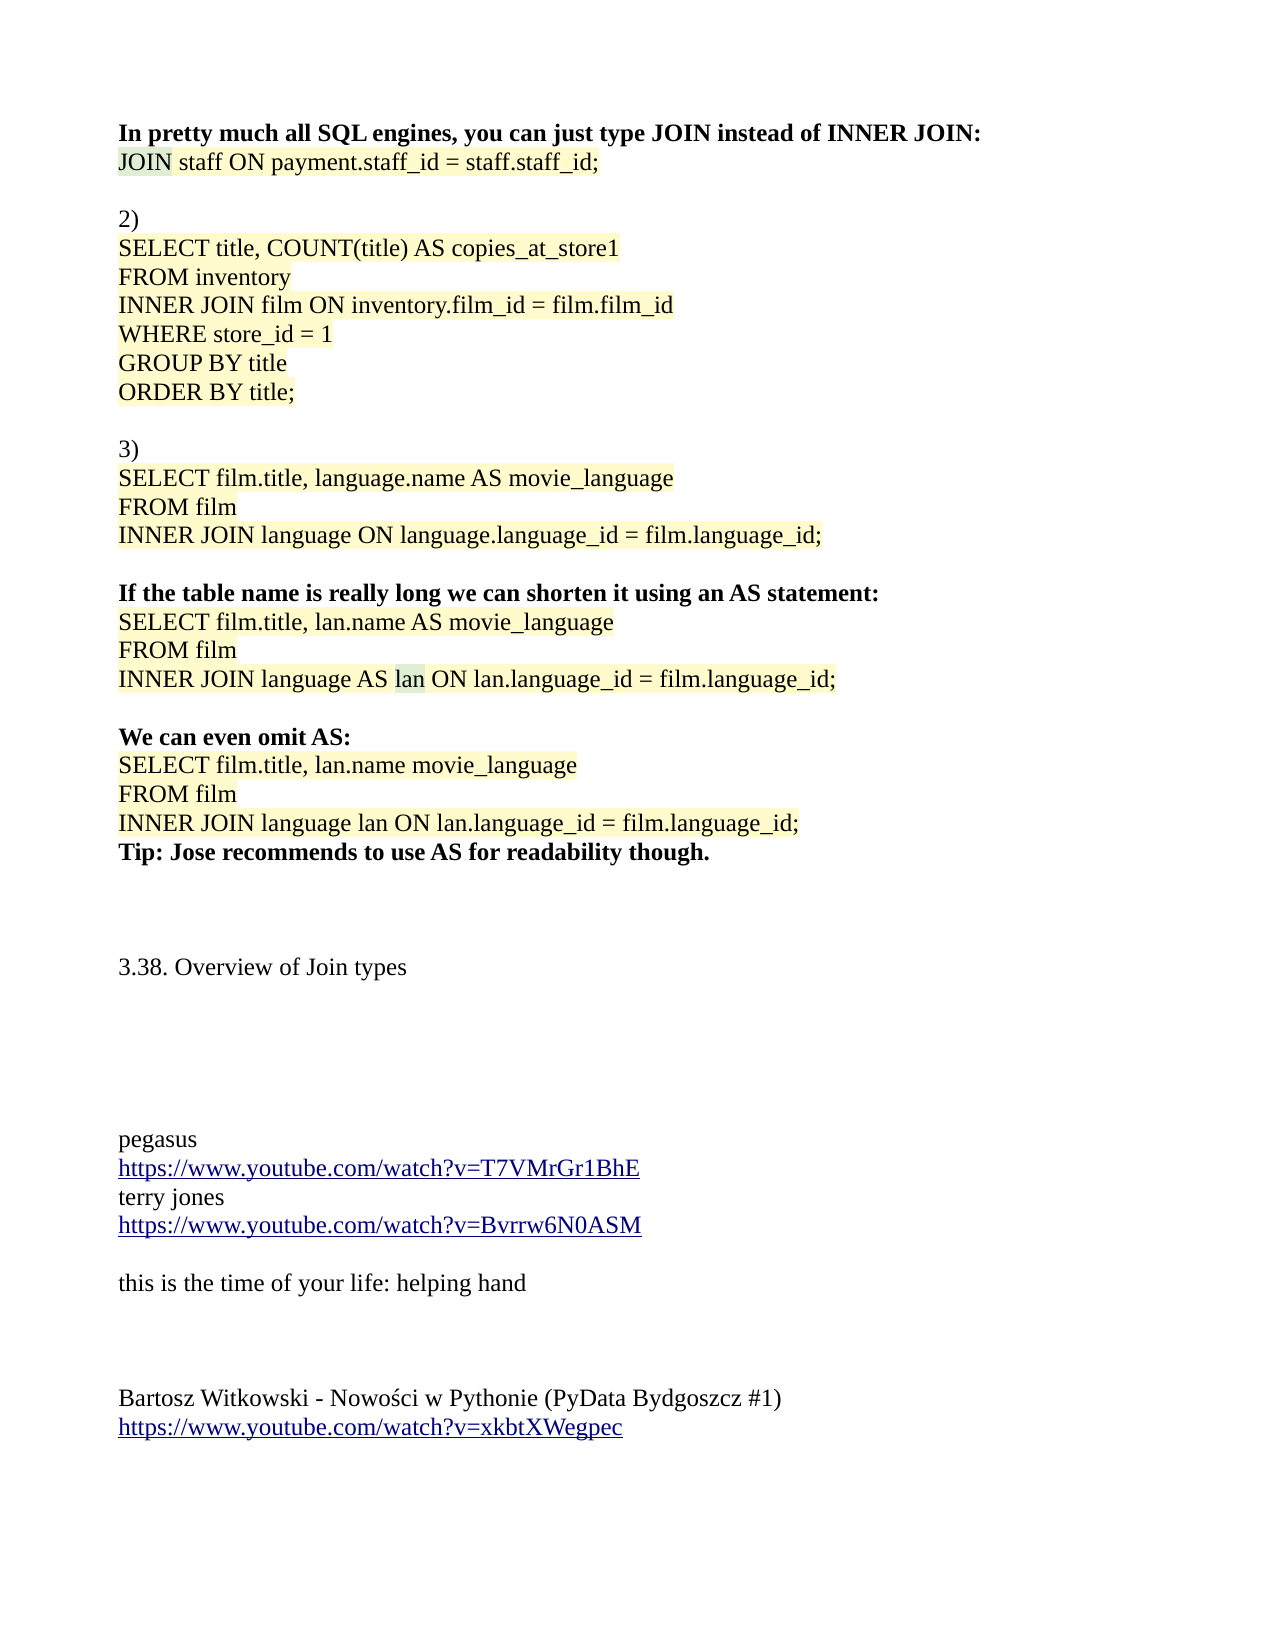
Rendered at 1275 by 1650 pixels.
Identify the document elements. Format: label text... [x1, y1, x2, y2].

text SELECT film.title, lan.name movie_language [118, 751, 1157, 779]
text https://www.youtube.com/watch?v=xkbtXWegpec [118, 1412, 1157, 1441]
text FROM film [118, 636, 1157, 664]
text this is the time of your life: helping hand [118, 1268, 1157, 1297]
text WHERE store_id = 1 [118, 319, 1157, 348]
text JOIN staff ON payment.staff_id = staff.staff_id; [118, 147, 1157, 176]
text Bartosz Witkowski - Nowości w Pythonie (PyData Bydgoszcz #1) [118, 1383, 1157, 1412]
text https://www.youtube.com/watch?v=T7VMrGr1BhE [118, 1153, 1157, 1182]
text INNER JOIN language AS lan ON lan.language_id = film.language_id; [118, 664, 1157, 693]
text FROM film [118, 492, 1157, 521]
text 3.38. Overview of Join types [118, 952, 1157, 981]
text 2) [118, 204, 1157, 233]
text SELECT film.title, language.name AS movie_language [118, 463, 1157, 492]
text ORDER BY title; [118, 377, 1157, 406]
text SELECT title, COUNT(title) AS copies_at_store1 [118, 233, 1157, 262]
text GROUP BY title [118, 348, 1157, 377]
text SELECT film.title, lan.name AS movie_language [118, 607, 1157, 636]
text FROM film [118, 779, 1157, 808]
text FROM inventory [118, 262, 1157, 291]
text INNER JOIN language ON language.language_id = film.language_id; [118, 521, 1157, 549]
text INNER JOIN film ON inventory.film_id = film.film_id [118, 291, 1157, 319]
text 3) [118, 434, 1157, 463]
text https://www.youtube.com/watch?v=Bvrrw6N0ASM [118, 1211, 1157, 1239]
text If the table name is really long we can shorten it using an AS statement: [118, 578, 1157, 607]
text Tip: Jose recommends to use AS for readability though. [118, 837, 1157, 866]
text terry jones [118, 1182, 1157, 1211]
text We can even omit AS: [118, 722, 1157, 751]
text INNER JOIN language lan ON lan.language_id = film.language_id; [118, 808, 1157, 837]
text In pretty much all SQL engines, you can just type JOIN instead of INNER JOIN: [118, 118, 1157, 147]
text pegasus [118, 1124, 1157, 1153]
